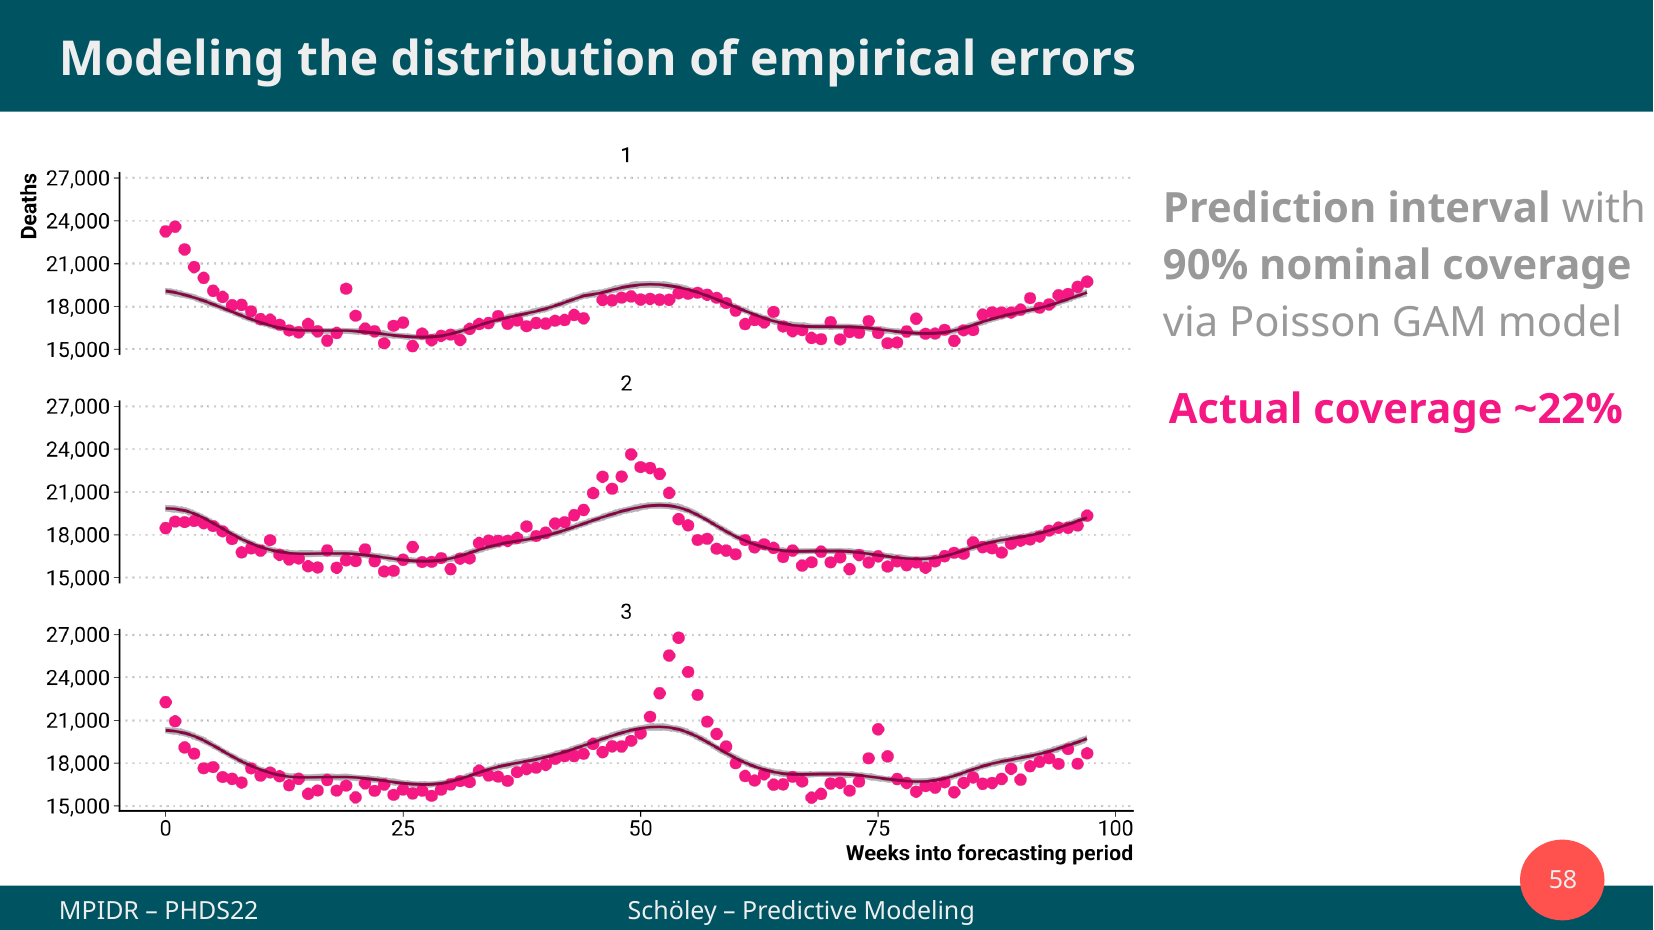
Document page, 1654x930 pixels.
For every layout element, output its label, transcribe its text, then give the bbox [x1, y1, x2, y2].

text_box Prediction interval with 90% nominal coverage via Poisson GAM model [1148, 170, 1621, 382]
text_box Actual coverage ~22% [1154, 371, 1604, 436]
picture [10, 127, 1143, 875]
title Modeling the distribution of empirical errors [58, 0, 1594, 117]
